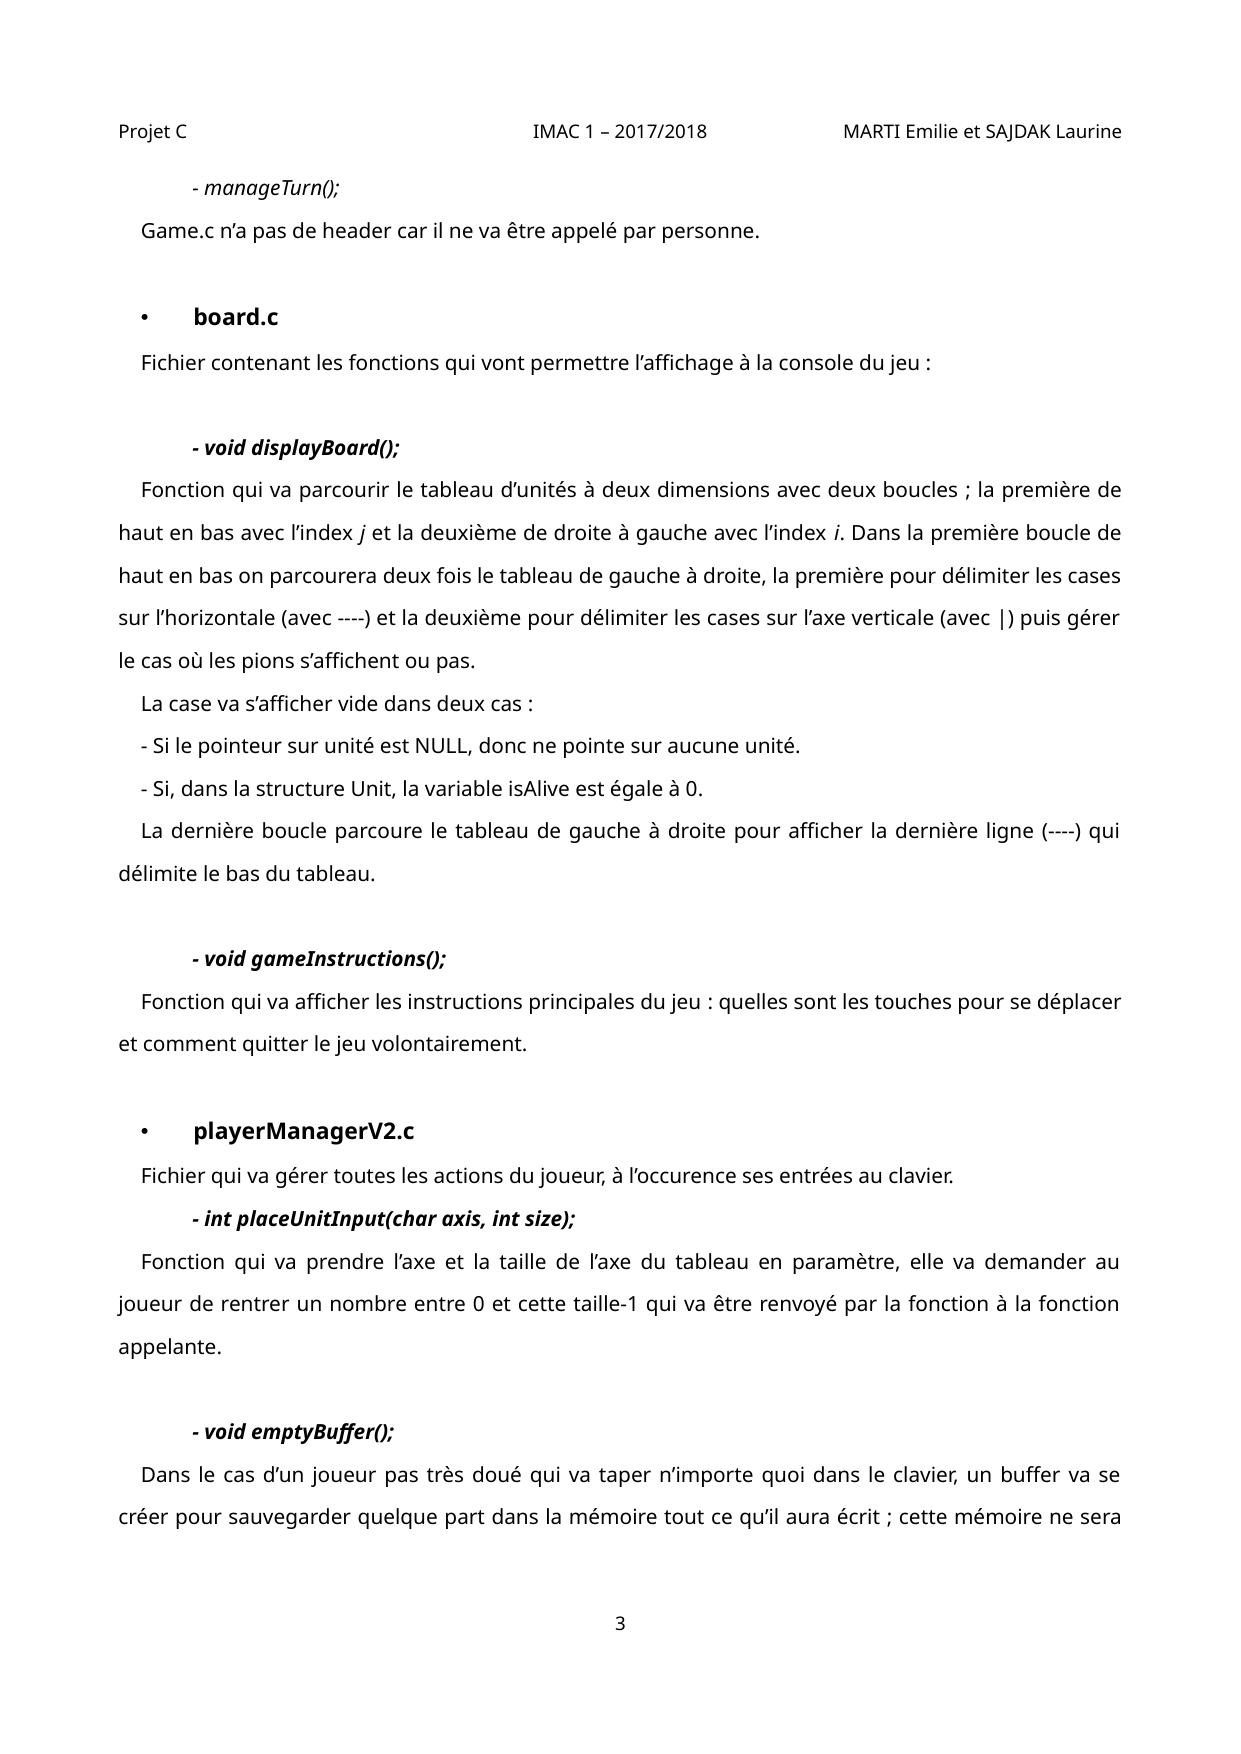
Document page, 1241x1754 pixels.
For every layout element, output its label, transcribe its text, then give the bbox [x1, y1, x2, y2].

text Fonction qui va afficher les instructions principales du jeu : quelles sont les touches pour se déplacer et comment quitter le jeu volontairement. [118, 987, 1122, 1058]
text Fichier contenant les fonctions qui vont permettre l’affichage à la console du jeu : [118, 348, 1122, 376]
text La case va s’afficher vide dans deux cas : [118, 689, 1122, 717]
text - Si le pointeur sur unité est NULL, donc ne pointe sur aucune unité. [118, 731, 1122, 760]
text - void emptyBuffer(); [118, 1417, 1122, 1446]
text Game.c n’a pas de header car il ne va être appelé par personne. [118, 216, 1122, 244]
text - int placeUnitInput(char axis, int size); [118, 1204, 1122, 1233]
text Fonction qui va parcourir le tableau d’unités à deux dimensions avec deux boucles ; la première de haut en bas avec l’index j et la deuxième de droite à gauche avec l’index i. Dans la première boucle de haut en bas on parcourera deux fois le tableau de gauche à droite, la première pour délimiter les cases sur l’horizontale (avec ----) et la deuxième pour délimiter les cases sur l’axe verticale (avec |) puis gérer le cas où les pions s’affichent ou pas. [118, 476, 1122, 674]
list board.c [118, 301, 1122, 332]
text - void gameInstructions(); [118, 944, 1122, 973]
text - manageTurn(); [118, 173, 1122, 202]
text Dans le cas d’un joueur pas très doué qui va taper n’importe quoi dans le clavier, un buffer va se créer pour sauvegarder quelque part dans la mémoire tout ce qu’il aura écrit ; cette mémoire ne sera [118, 1460, 1122, 1531]
text Fichier qui va gérer toutes les actions du joueur, à l’occurence ses entrées au clavier. [118, 1162, 1122, 1190]
text - void displayBoard(); [118, 433, 1122, 461]
text - Si, dans la structure Unit, la variable isAlive est égale à 0. [118, 774, 1122, 802]
list playerManagerV2.c [118, 1115, 1122, 1146]
text Fonction qui va prendre l’axe et la taille de l’axe du tableau en paramètre, elle va demander au joueur de rentrer un nombre entre 0 et cette taille-1 qui va être renvoyé par la fonction à la fonction appelante. [118, 1247, 1122, 1360]
text La dernière boucle parcoure le tableau de gauche à droite pour afficher la dernière ligne (----) qui délimite le bas du tableau. [118, 816, 1122, 887]
